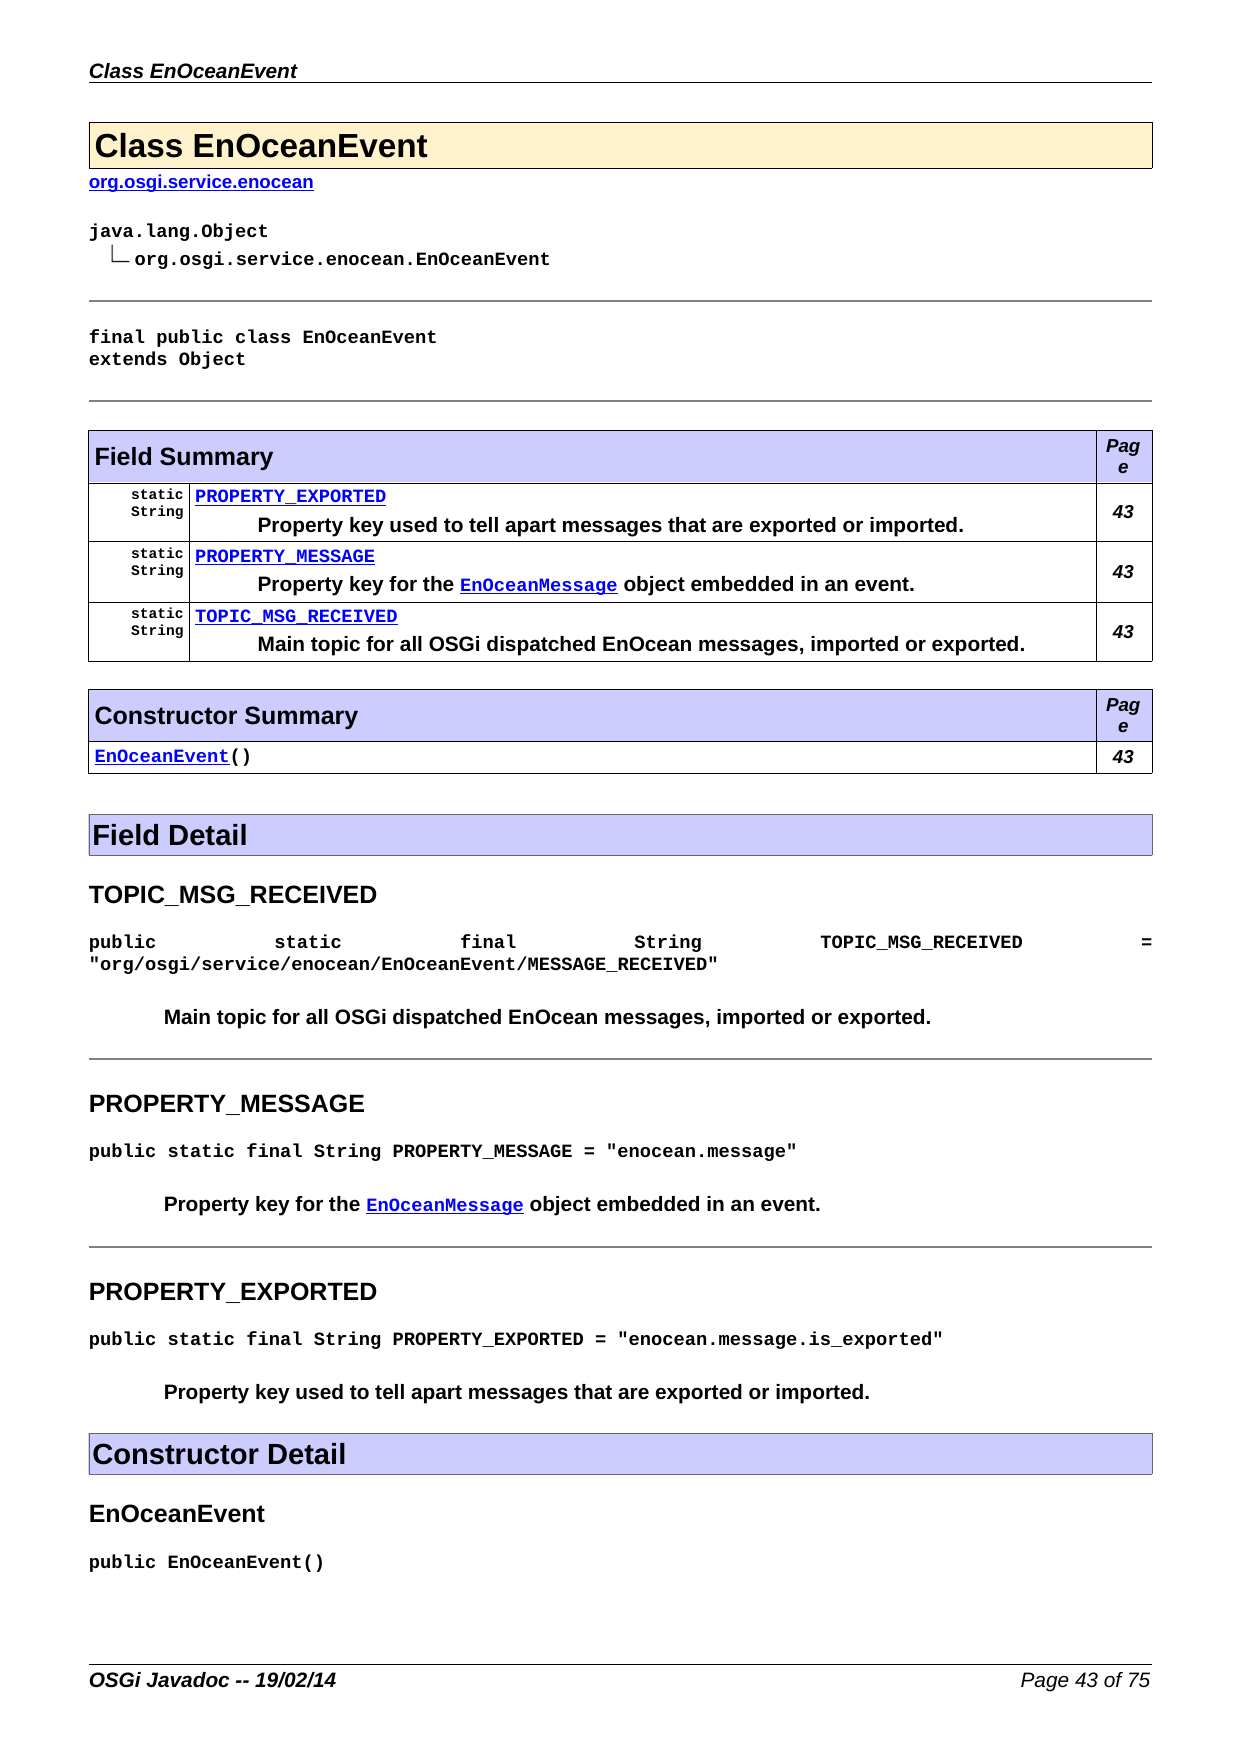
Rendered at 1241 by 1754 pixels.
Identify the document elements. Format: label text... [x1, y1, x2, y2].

text final public class EnOceanEvent [88, 328, 1152, 349]
table_cell EnOceanEvent() [89, 742, 1096, 773]
text public static final String PROPERTY_EXPORTED = "enocean.message.is_exported" [88, 1330, 1152, 1351]
table_cell TOPIC_MSG_RECEIVED Main topic for all OSGi dispatched EnOcean messages, imported or exported. [190, 603, 1096, 661]
subtitle TOPIC_MSG_RECEIVED [88, 880, 1152, 909]
table_cell 40 [1097, 484, 1152, 541]
table_cell PROPERTY_MESSAGE Property key for the EnOceanMessage object embedded in an event. [190, 542, 1096, 602]
text Main topic for all OSGi dispatched EnOcean messages, imported or exported. [163, 1005, 1152, 1029]
table_cell 40 [1097, 542, 1152, 602]
table_cell 40 [1097, 603, 1152, 661]
subtitle Constructor Detail [90, 1434, 1152, 1474]
picture [111, 243, 135, 266]
table_cell static String [89, 484, 189, 541]
subtitle EnOceanEvent [88, 1499, 1152, 1528]
text Property key for the EnOceanMessage object embedded in an event. [163, 1192, 1152, 1217]
text public static final String TOPIC_MSG_RECEIVED = "org/osgi/service/enocean/EnOceanEvent/MESSAGE_RECEIVED" [88, 933, 1152, 976]
table_header Constructor Summary [89, 690, 1096, 741]
table_header Page [1097, 431, 1152, 482]
table_cell static String [89, 603, 189, 661]
subtitle Class EnOceanEvent [90, 123, 1152, 168]
table_header Page [1097, 690, 1152, 741]
table_cell 40 [1097, 742, 1152, 773]
table_cell PROPERTY_EXPORTED Property key used to tell apart messages that are exported or imported. [190, 484, 1096, 541]
text extends Object [88, 349, 1152, 371]
subtitle PROPERTY_MESSAGE [88, 1088, 1152, 1117]
text Property key used to tell apart messages that are exported or imported. [163, 1380, 1152, 1404]
text org.osgi.service.enocean.EnOceanEvent [88, 243, 1152, 271]
text public static final String PROPERTY_MESSAGE = "enocean.message" [88, 1141, 1152, 1163]
text public EnOceanEvent() [88, 1552, 1152, 1574]
table_cell static String [89, 542, 189, 602]
subtitle PROPERTY_EXPORTED [88, 1277, 1152, 1306]
text java.lang.Object [88, 222, 1152, 243]
table_header Field Summary [89, 431, 1096, 482]
text org.osgi.service.enocean [88, 171, 1152, 193]
subtitle Field Detail [90, 815, 1152, 855]
